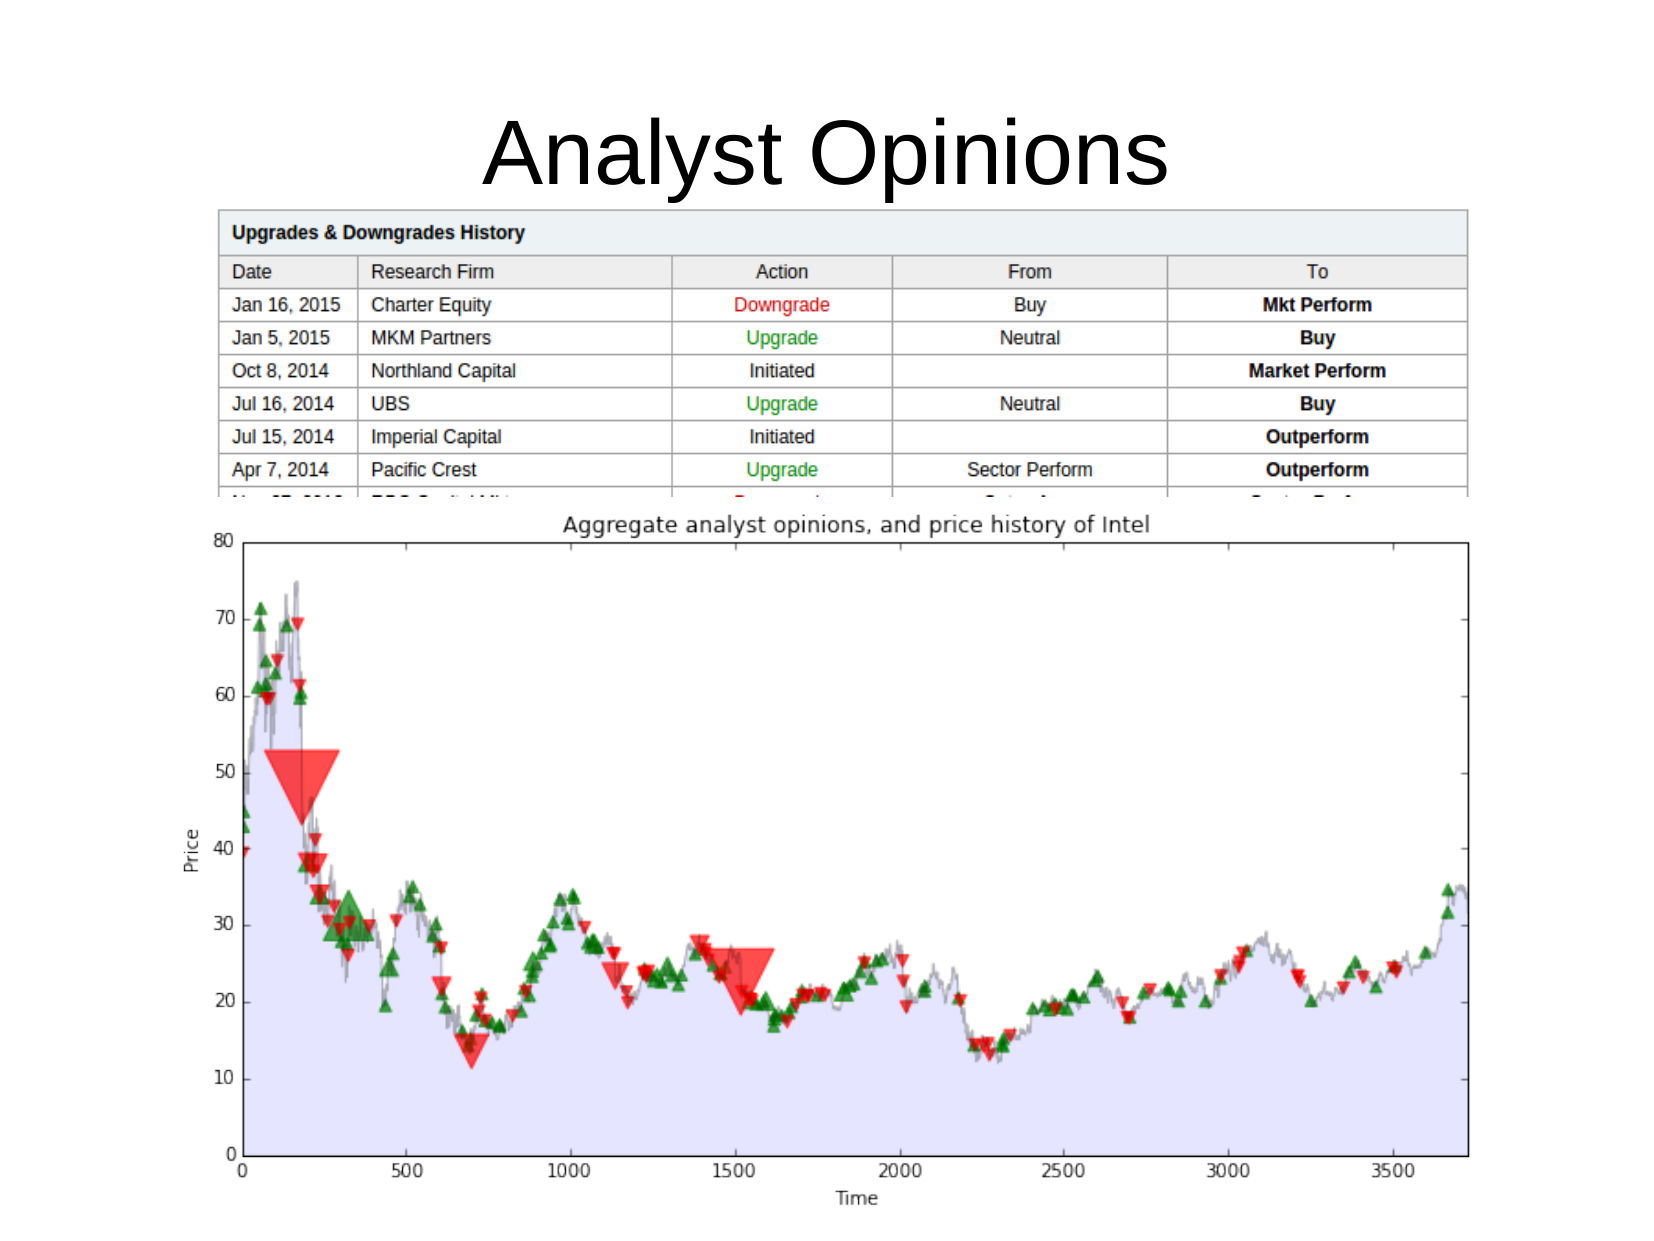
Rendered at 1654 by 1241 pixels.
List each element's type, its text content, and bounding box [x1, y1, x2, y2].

title Analyst Opinions [82, 49, 1571, 257]
picture [173, 502, 1481, 1222]
picture [212, 208, 1489, 497]
